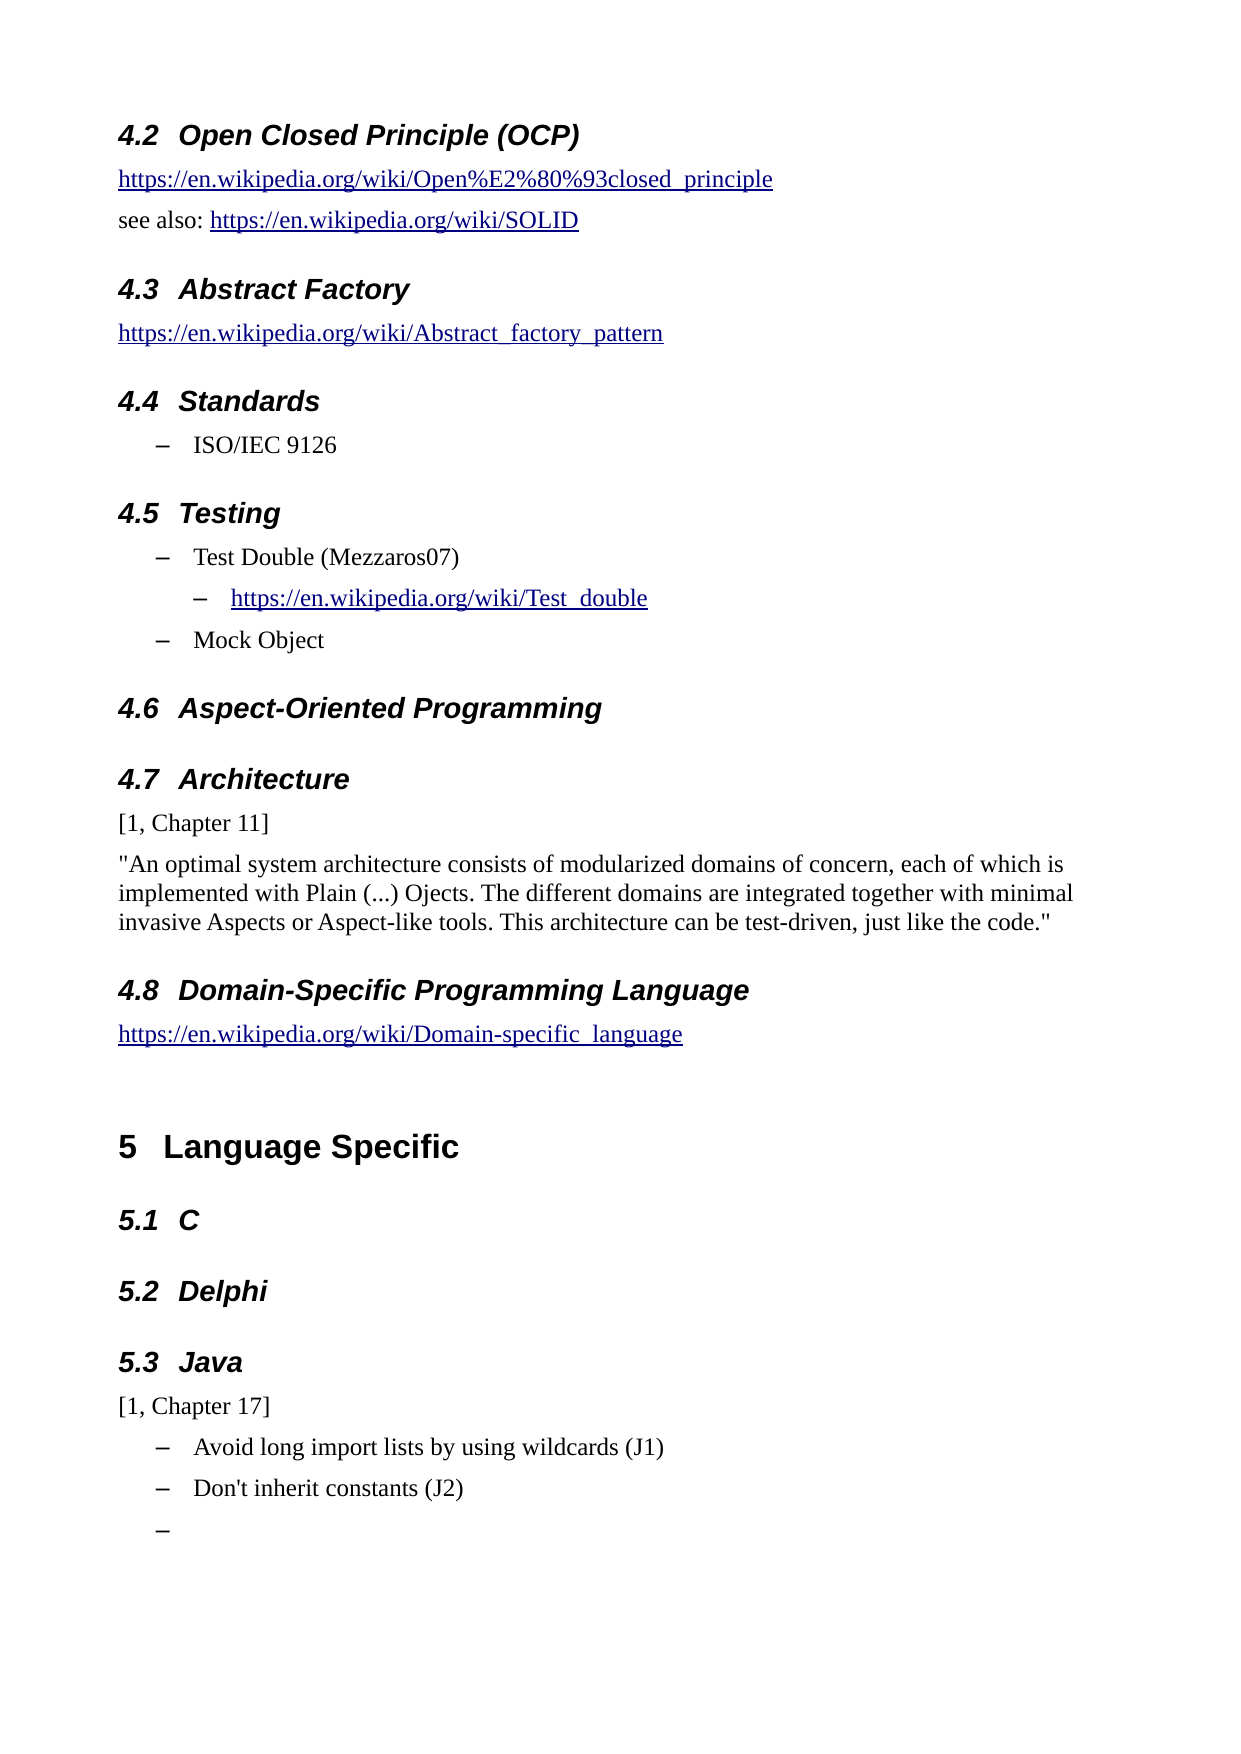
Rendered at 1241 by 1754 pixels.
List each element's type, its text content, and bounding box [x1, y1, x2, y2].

subtitle Java [118, 1345, 1122, 1378]
text https://en.wikipedia.org/wiki/Domain-specific_language [118, 1019, 1122, 1048]
subtitle Aspect-Oriented Programming [118, 691, 1122, 724]
subtitle Standards [118, 384, 1122, 417]
text see also: https://en.wikipedia.org/wiki/SOLID [118, 205, 1122, 234]
subtitle Abstract Factory [118, 272, 1122, 305]
list https://en.wikipedia.org/wiki/Test_double [193, 583, 1122, 612]
subtitle Domain-Specific Programming Language [118, 973, 1122, 1007]
subtitle Architecture [118, 762, 1122, 796]
text https://en.wikipedia.org/wiki/Abstract_factory_pattern [118, 318, 1122, 346]
subtitle Delphi [118, 1274, 1122, 1307]
subtitle C [118, 1203, 1122, 1236]
list Don't inherit constants (J2) [156, 1473, 1122, 1502]
subtitle Testing [118, 496, 1122, 530]
list Test Double (Mezzaros07) [156, 542, 1122, 571]
text https://en.wikipedia.org/wiki/Open%E2%80%93closed_principle [118, 164, 1122, 193]
text "An optimal system architecture consists of modularized domains of concern, each of which is implemented with Plain (...) Ojects. The different domains are integrated together with minimal invasive Aspects or Aspect-like tools. This architecture can be test-driven, just like the code." [118, 849, 1122, 936]
list Avoid long import lists by using wildcards (J1) [156, 1432, 1122, 1461]
subtitle Open Closed Principle (OCP) [118, 118, 1122, 152]
subtitle Language Specific [118, 1127, 1122, 1165]
list ISO/IEC 9126 [156, 430, 1122, 459]
text [1, Chapter 11] [118, 808, 1122, 837]
text [1, Chapter 17] [118, 1391, 1122, 1420]
list Mock Object [156, 625, 1122, 653]
